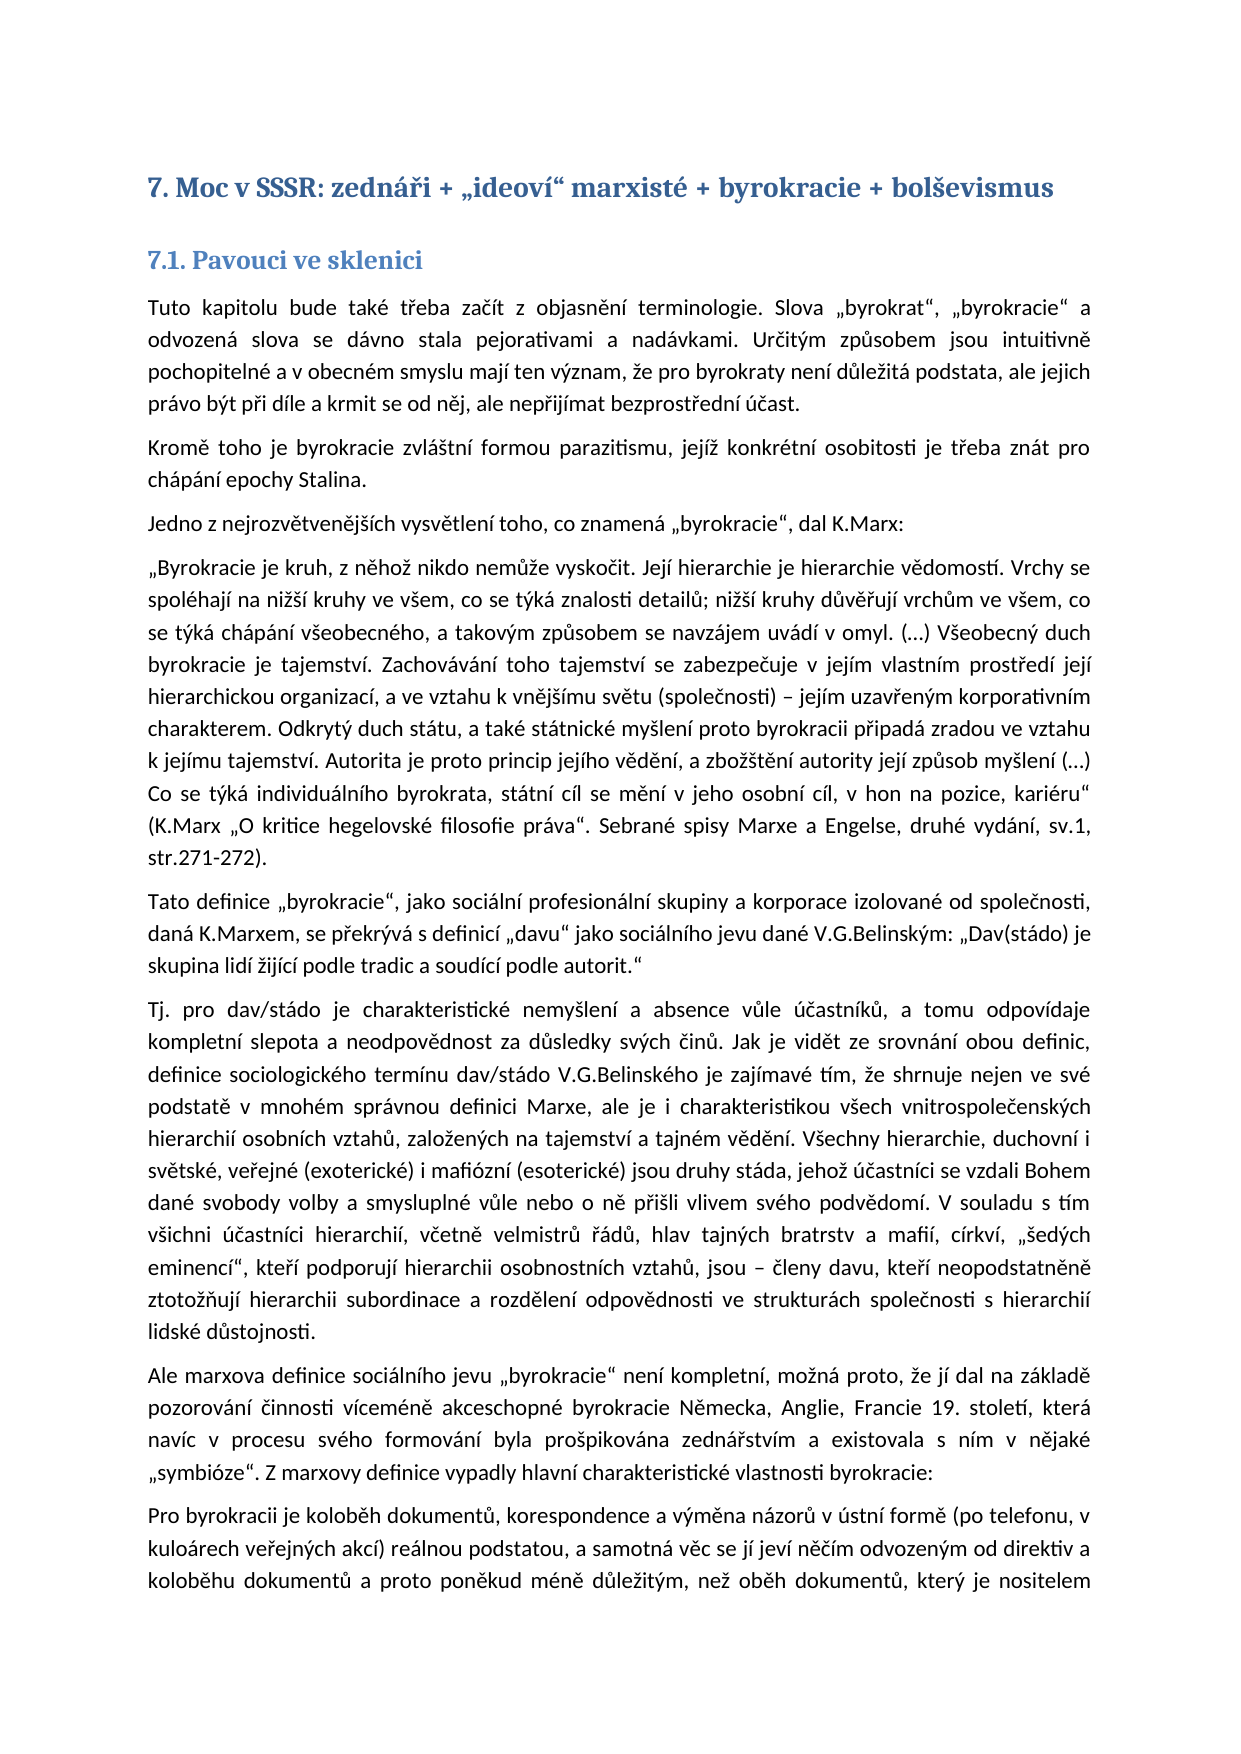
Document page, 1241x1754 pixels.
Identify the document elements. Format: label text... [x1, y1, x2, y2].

text Kromě toho je byrokracie zvláštní formou parazitismu, jejíž konkrétní osobitosti je třeba znát pro chápání epochy Stalina. [148, 433, 1093, 493]
subtitle 7.1. Pavouci ve sklenici [148, 245, 1093, 276]
text „Byrokracie je kruh, z něhož nikdo nemůže vyskočit. Její hierarchie je hierarchie vědomostí. Vrchy se spoléhají na nižší kruhy ve všem, co se týká znalosti detailů; nižší kruhy důvěřují vrchům ve všem, co se týká chápání všeobecného, a takovým způsobem se navzájem uvádí v omyl. (…) Všeobecný duch byrokracie je tajemství. Zachovávání toho tajemství se zabezpečuje v jejím vlastním prostředí její hierarchickou organizací, a ve vztahu k vnějšímu světu (společnosti) – jejím uzavřeným korporativním charakterem. Odkrytý duch státu, a také státnické myšlení proto byrokracii připadá zradou ve vztahu k jejímu tajemství. Autorita je proto princip jejího vědění, a zbožštění autority její způsob myšlení (…) Co se týká individuálního byrokrata, státní cíl se mění v jeho osobní cíl, v hon na pozice, kariéru“ (K.Marx „O kritice hegelovské filosofie práva“. Sebrané spisy Marxe a Engelse, druhé vydání, sv.1, str.271-272). [148, 553, 1093, 871]
text Tuto kapitolu bude také třeba začít z objasnění terminologie. Slova „byrokrat“, „byrokracie“ a odvozená slova se dávno stala pejorativami a nadávkami. Určitým způsobem jsou intuitivně pochopitelné a v obecném smyslu mají ten význam, že pro byrokraty není důležitá podstata, ale jejich právo být při díle a krmit se od něj, ale nepřijímat bezprostřední účast. [148, 293, 1093, 417]
text Pro byrokracii je koloběh dokumentů, korespondence a výměna názorů v ústní formě (po telefonu, v kuloárech veřejných akcí) reálnou podstatou, a samotná věc se jí jeví něčím odvozeným od direktiv a koloběhu dokumentů a proto poněkud méně důležitým, než oběh dokumentů, který je nositelem [148, 1502, 1093, 1594]
text Ale marxova definice sociálního jevu „byrokracie“ není kompletní, možná proto, že jí dal na základě pozorování činnosti víceméně akceschopné byrokracie Německa, Anglie, Francie 19. století, která navíc v procesu svého formování byla prošpikována zednářstvím a existovala s ním v nějaké „symbióze“. Z marxovy definice vypadly hlavní charakteristické vlastnosti byrokracie: [148, 1361, 1093, 1486]
subtitle 7. Moc v SSSR: zednáři + „ideoví“ marxisté + byrokracie + bolševismus [148, 171, 1093, 205]
text Tj. pro dav/stádo je charakteristické nemyšlení a absence vůle účastníků, a tomu odpovídaje kompletní slepota a neodpovědnost za důsledky svých činů. Jak je vidět ze srovnání obou definic, definice sociologického termínu dav/stádo V.G.Belinského je zajímavé tím, že shrnuje nejen ve své podstatě v mnohém správnou definici Marxe, ale je i charakteristikou všech vnitrospolečenských hierarchií osobních vztahů, založených na tajemství a tajném vědění. Všechny hierarchie, duchovní i světské, veřejné (exoterické) i mafiózní (esoterické) jsou druhy stáda, jehož účastníci se vzdali Bohem dané svobody volby a smysluplné vůle nebo o ně přišli vlivem svého podvědomí. V souladu s tím všichni účastníci hierarchií, včetně velmistrů řádů, hlav tajných bratrstv a mafií, církví, „šedých eminencí“, kteří podporují hierarchii osobnostních vztahů, jsou – členy davu, kteří neopodstatněně ztotožňují hierarchii subordinace a rozdělení odpovědnosti ve strukturách společnosti s hierarchií lidské důstojnosti. [148, 995, 1093, 1345]
text Tato definice „byrokracie“, jako sociální profesionální skupiny a korporace izolované od společnosti, daná K.Marxem, se překrývá s definicí „davu“ jako sociálního jevu dané V.G.Belinským: „Dav(stádo) je skupina lidí žijící podle tradic a soudící podle autorit.“ [148, 887, 1093, 979]
text Jedno z nejrozvětvenějších vysvětlení toho, co znamená „byrokracie“, dal K.Marx: [148, 509, 1093, 537]
